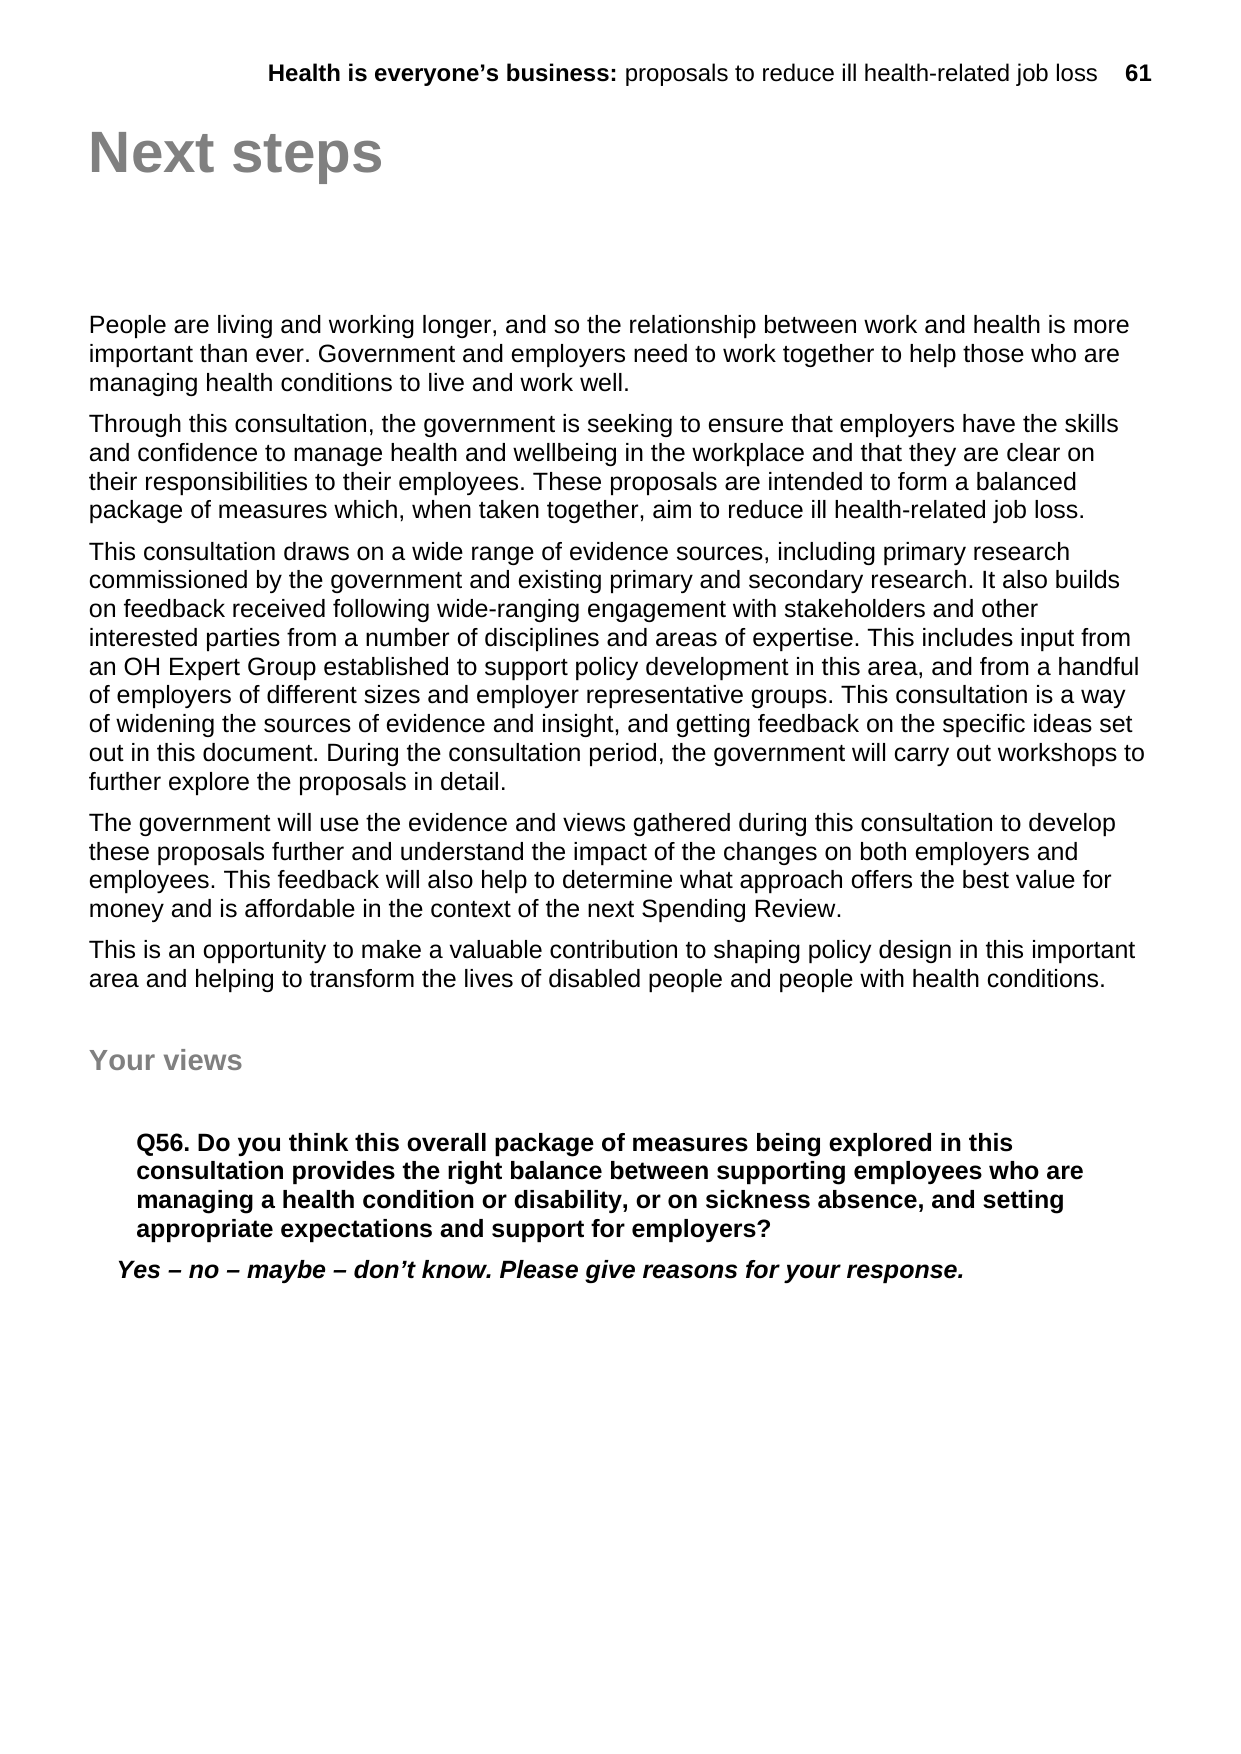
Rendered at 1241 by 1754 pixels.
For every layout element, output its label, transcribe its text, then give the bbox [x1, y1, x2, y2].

subtitle Your views [89, 1043, 1152, 1076]
text Yes – no – maybe – don’t know. Please give reasons for your response. [89, 1255, 1152, 1284]
text This consultation draws on a wide range of evidence sources, including primary research commissioned by the government and existing primary and secondary research. It also builds on feedback received following wide-ranging engagement with stakeholders and other interested parties from a number of disciplines and areas of expertise. This includes input from an OH Expert Group established to support policy development in this area, and from a handful of employers of different sizes and employer representative groups. This consultation is a way of widening the sources of evidence and insight, and getting feedback on the specific ideas set out in this document. During the consultation period, the government will carry out workshops to further explore the proposals in detail. [89, 536, 1152, 795]
text This is an opportunity to make a valuable contribution to shaping policy design in this important area and helping to transform the lives of disabled people and people with health conditions. [89, 935, 1152, 993]
text The government will use the evidence and views gathered during this consultation to develop these proposals further and understand the impact of the changes on both employers and employees. This feedback will also help to determine what approach offers the best value for money and is affordable in the context of the next Spending Review. [89, 808, 1152, 923]
subtitle Next steps [89, 118, 1152, 185]
text Through this consultation, the government is seeking to ensure that employers have the skills and confidence to manage health and wellbeing in the workplace and that they are clear on their responsibilities to their employees. These proposals are intended to form a balanced package of measures which, when taken together, aim to reduce ill health-related job loss. [89, 409, 1152, 524]
text People are living and working longer, and so the relationship between work and health is more important than ever. Government and employers need to work together to help those who are managing health conditions to live and work well. [89, 310, 1152, 396]
text Q56. Do you think this overall package of measures being explored in this consultation provides the right balance between supporting employees who are managing a health condition or disability, or on sickness absence, and setting appropriate expectations and support for employers? [136, 1128, 1152, 1243]
